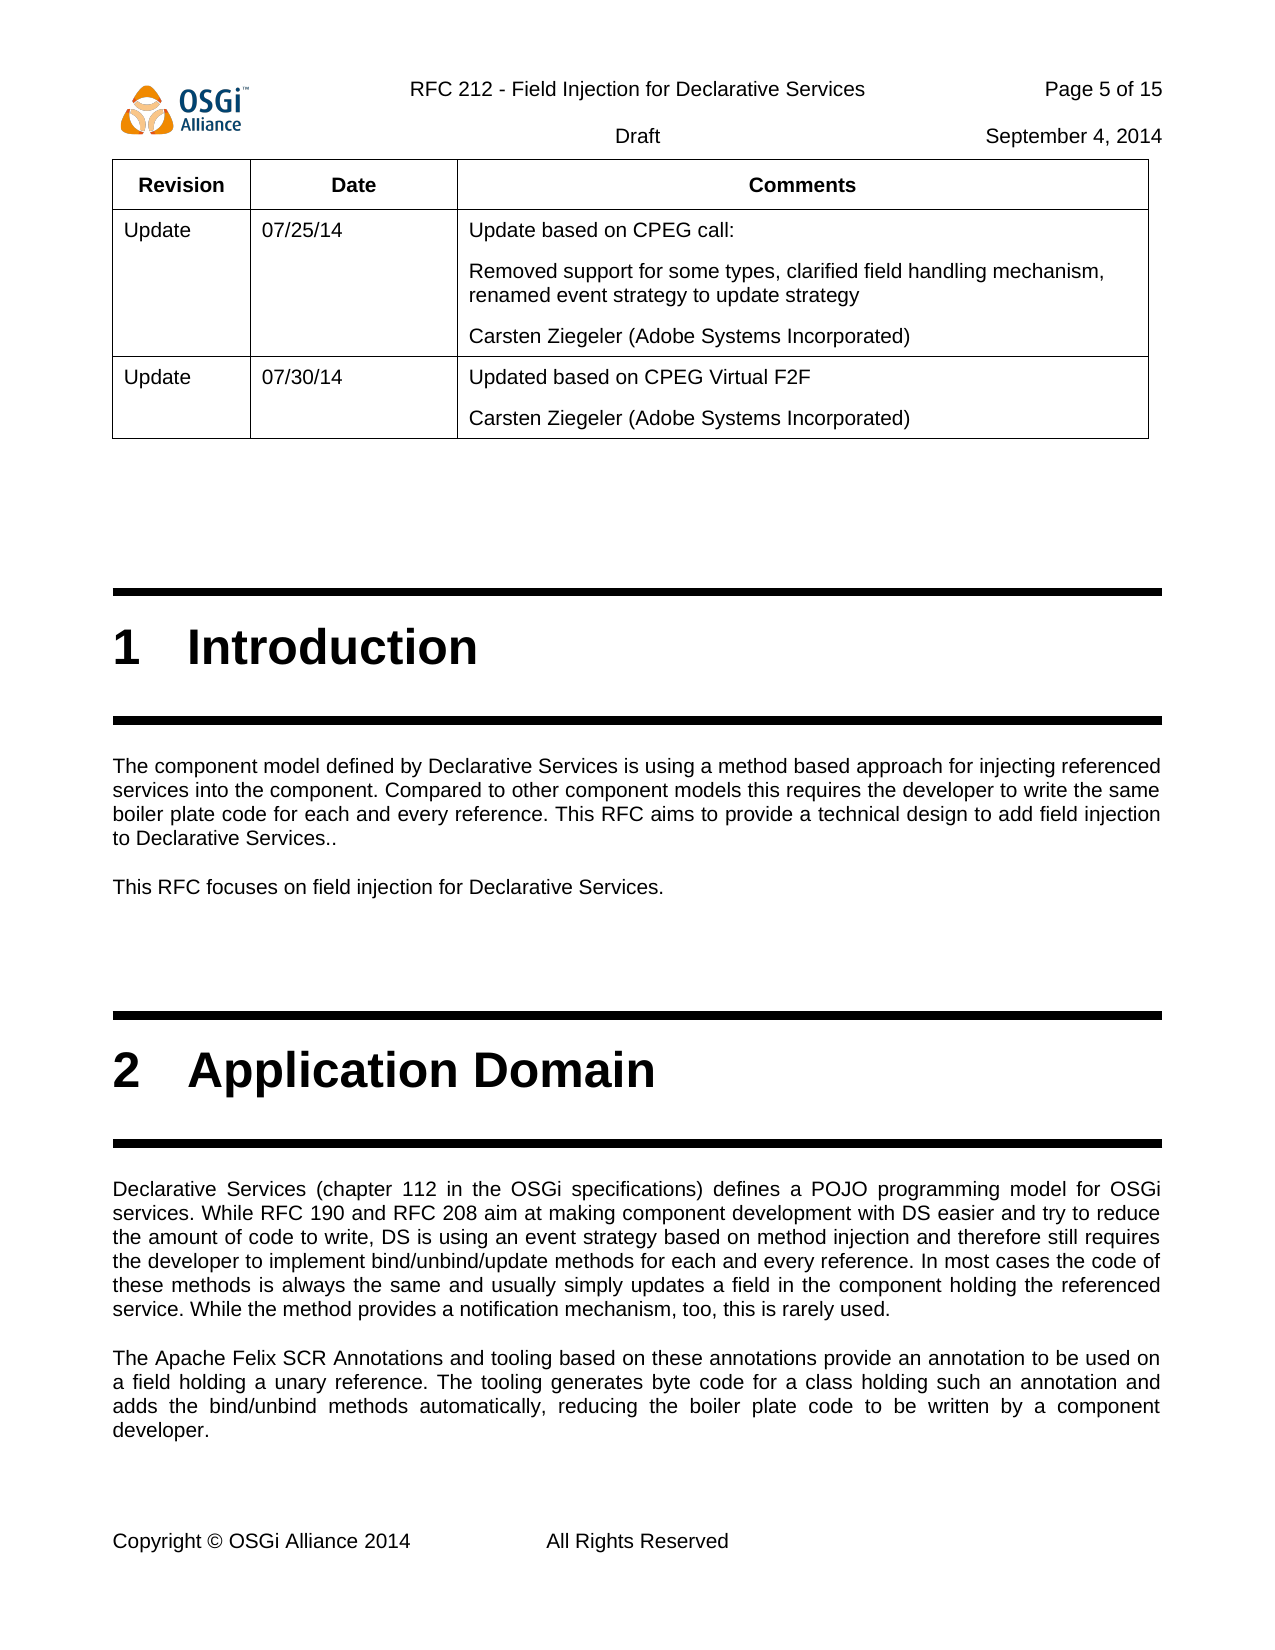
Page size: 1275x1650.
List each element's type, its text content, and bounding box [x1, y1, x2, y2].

table_cell Update [113, 357, 250, 438]
picture [113, 78, 257, 142]
table_cell Update based on CPEG call: Removed support for some types, clarified field handling mechanism, renamed event strategy to update strategy Carsten Ziegeler (Adobe Systems Incorporated) [458, 210, 1148, 356]
text This RFC focuses on field injection for Declarative Services. [112, 875, 1162, 899]
subtitle Application Domain [112, 1012, 1162, 1148]
subtitle Introduction [112, 589, 1162, 725]
table_cell Update [113, 210, 250, 356]
table_header Comments [458, 160, 1148, 209]
text The component model defined by Declarative Services is using a method based approach for injecting referenced services into the component. Compared to other component models this requires the developer to write the same boiler plate code for each and every reference. This RFC aims to provide a technical design to add field injection to Declarative Services.. [112, 754, 1162, 850]
text The Apache Felix SCR Annotations and tooling based on these annotations provide an annotation to be used on a field holding a unary reference. The tooling generates byte code for a class holding such an annotation and adds the bind/unbind methods automatically, reducing the boiler plate code to be written by a component developer. [112, 1346, 1162, 1442]
text Declarative Services (chapter 112 in the OSGi specifications) defines a POJO programming model for OSGi services. While RFC 190 and RFC 208 aim at making component development with DS easier and try to reduce the amount of code to write, DS is using an event strategy based on method injection and therefore still requires the developer to implement bind/unbind/update methods for each and every reference. In most cases the code of these methods is always the same and usually simply updates a field in the component holding the referenced service. While the method provides a notification mechanism, too, this is rarely used. [112, 1177, 1162, 1321]
table_cell Updated based on CPEG Virtual F2F Carsten Ziegeler (Adobe Systems Incorporated) [458, 357, 1148, 438]
table_header Date [251, 160, 457, 209]
table_cell 25.07.14 [251, 210, 457, 356]
table_cell 30.07.14 [251, 357, 457, 438]
table_header Revision [113, 160, 250, 209]
